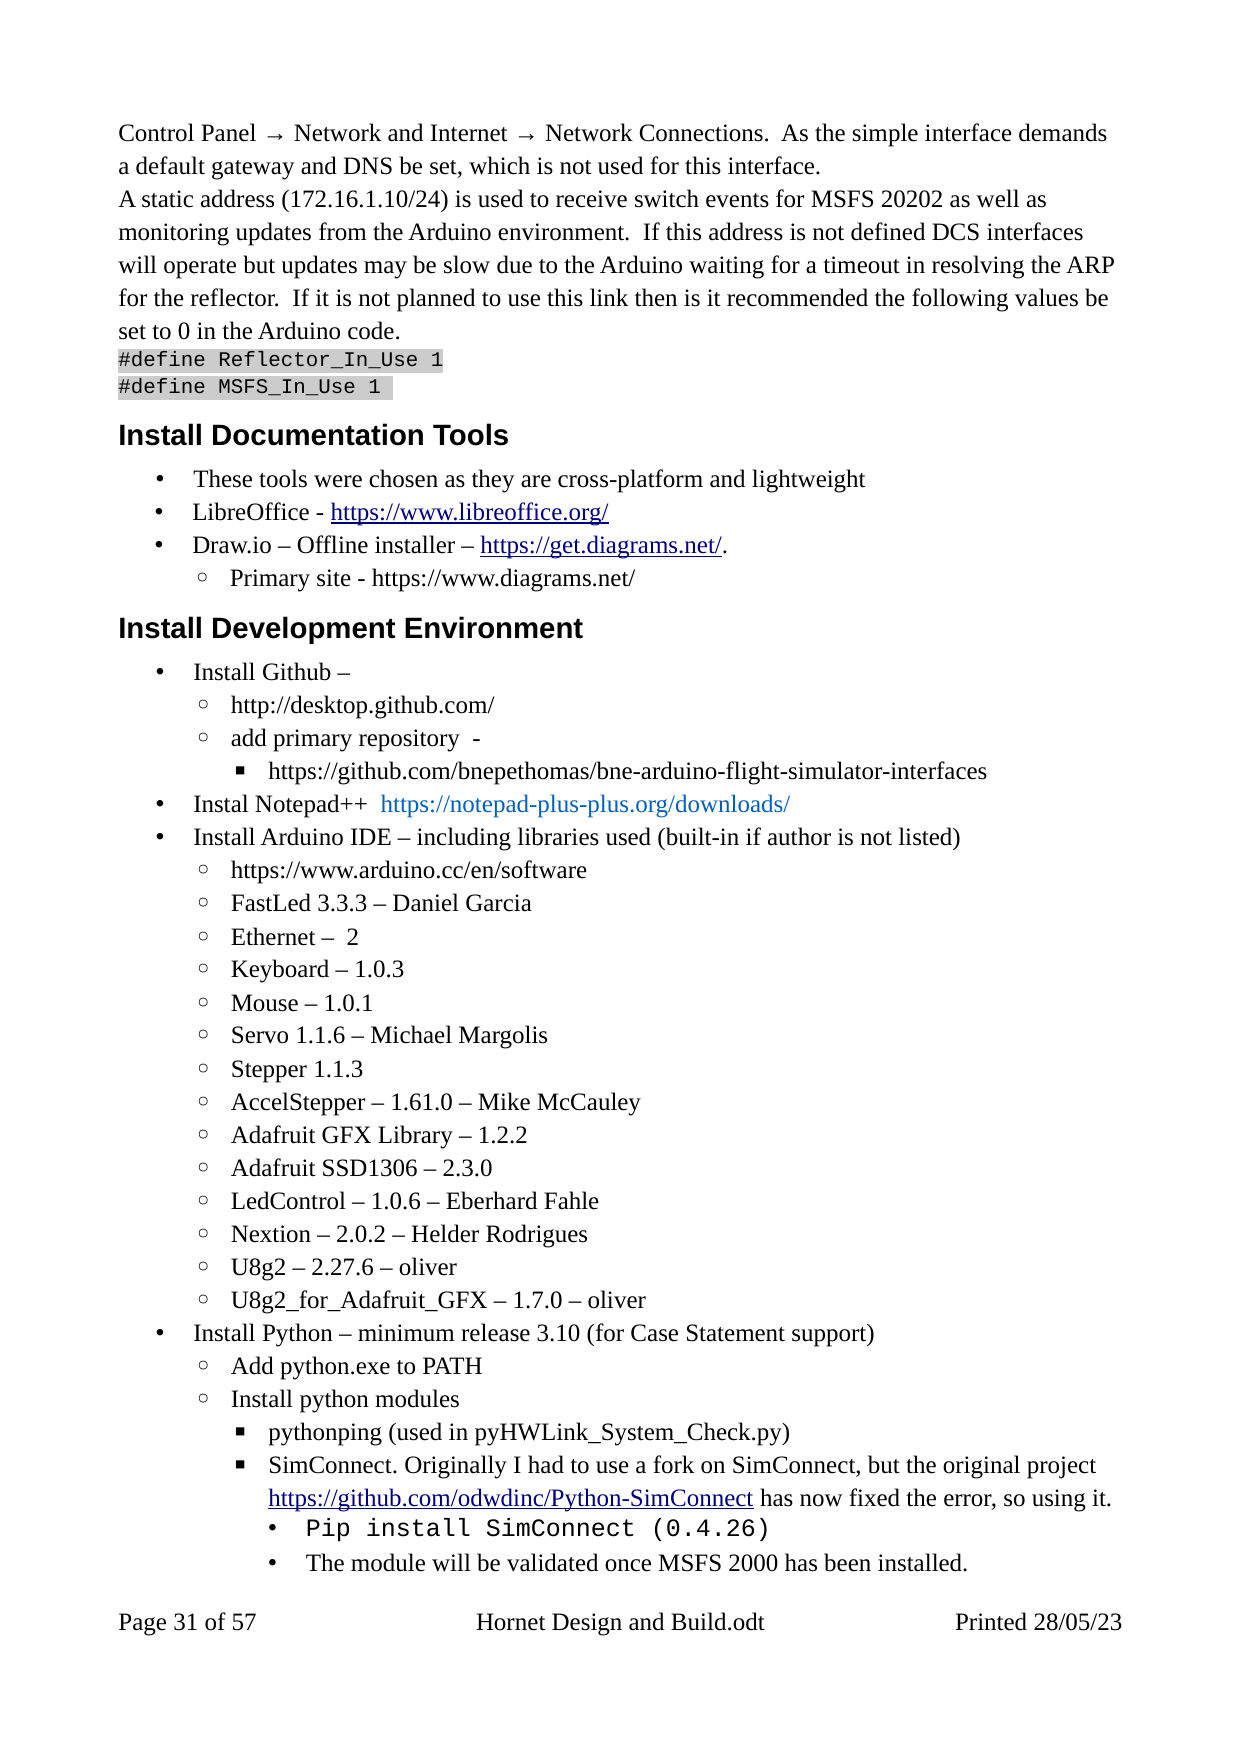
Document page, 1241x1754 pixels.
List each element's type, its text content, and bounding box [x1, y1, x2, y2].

list Mouse – 1.0.1 [193, 988, 1122, 1016]
text #define MSFS_In_Use 1 [118, 376, 1122, 400]
subtitle Install Development Environment [118, 611, 1122, 645]
list Pip install SimConnect (0.4.26) [268, 1516, 1122, 1544]
list pythonping (used in pyHWLink_System_Check.py) [231, 1417, 1122, 1446]
list Install Github – [156, 657, 1122, 686]
list The module will be validated once MSFS 2000 has been installed. [268, 1548, 1122, 1577]
list Install Arduino IDE – including libraries used (built-in if author is not listed) [156, 822, 1122, 851]
text Control Panel → Network and Internet → Network Connections. As the simple interface demands a default gateway and DNS be set, which is not used for this interface. [118, 118, 1122, 180]
list U8g2 – 2.27.6 – oliver [193, 1252, 1122, 1281]
list U8g2_for_Adafruit_GFX – 1.7.0 – oliver [193, 1285, 1122, 1313]
list Stepper 1.1.3 [193, 1054, 1122, 1082]
list https://github.com/bnepethomas/bne-arduino-flight-simulator-interfaces [231, 756, 1122, 785]
list AccelStepper – 1.61.0 – Mike McCauley [193, 1087, 1122, 1115]
list Instal Notepad++ https://notepad-plus-plus.org/downloads/ [156, 789, 1122, 818]
list Add python.exe to PATH [193, 1351, 1122, 1379]
list Servo 1.1.6 – Michael Margolis [193, 1021, 1122, 1049]
list https://www.arduino.cc/en/software [193, 856, 1122, 884]
text A static address (172.16.1.10/24) is used to receive switch events for MSFS 20202 as well as monitoring updates from the Arduino environment. If this address is not defined DCS interfaces will operate but updates may be slow due to the Arduino waiting for a timeout in resolving the ARP for the reflector. If it is not planned to use this link then is it recommended the following values be set to 0 in the Arduino code. [118, 184, 1122, 345]
list Keyboard – 1.0.3 [193, 954, 1122, 983]
list Ethernet – 2 [193, 922, 1122, 950]
list Draw.io – Offline installer – https://get.diagrams.net/. [154, 531, 1122, 559]
list http://desktop.github.com/ [193, 690, 1122, 719]
list These tools were chosen as they are cross-platform and lightweight [156, 464, 1122, 493]
list Primary site - https://www.diagrams.net/ [192, 563, 1122, 592]
subtitle Install Documentation Tools [118, 418, 1122, 452]
list Install python modules [193, 1384, 1122, 1413]
list Nextion – 2.0.2 – Helder Rodrigues [193, 1219, 1122, 1247]
text #define Reflector_In_Use 1 [118, 349, 1122, 373]
list LedControl – 1.0.6 – Eberhard Fahle [193, 1186, 1122, 1214]
list LibreOffice - https://www.libreoffice.org/ [154, 497, 1122, 526]
list FastLed 3.3.3 – Daniel Garcia [193, 888, 1122, 917]
list SimConnect. Originally I had to use a fork on SimConnect, but the original project https://github.com/odwdinc/Python-SimConnect has now fixed the error, so using it. [231, 1450, 1122, 1512]
list Install Python – minimum release 3.10 (for Case Statement support) [156, 1318, 1122, 1347]
list Adafruit SSD1306 – 2.3.0 [193, 1153, 1122, 1181]
list add primary repository - [193, 723, 1122, 752]
list Adafruit GFX Library – 1.2.2 [193, 1120, 1122, 1148]
